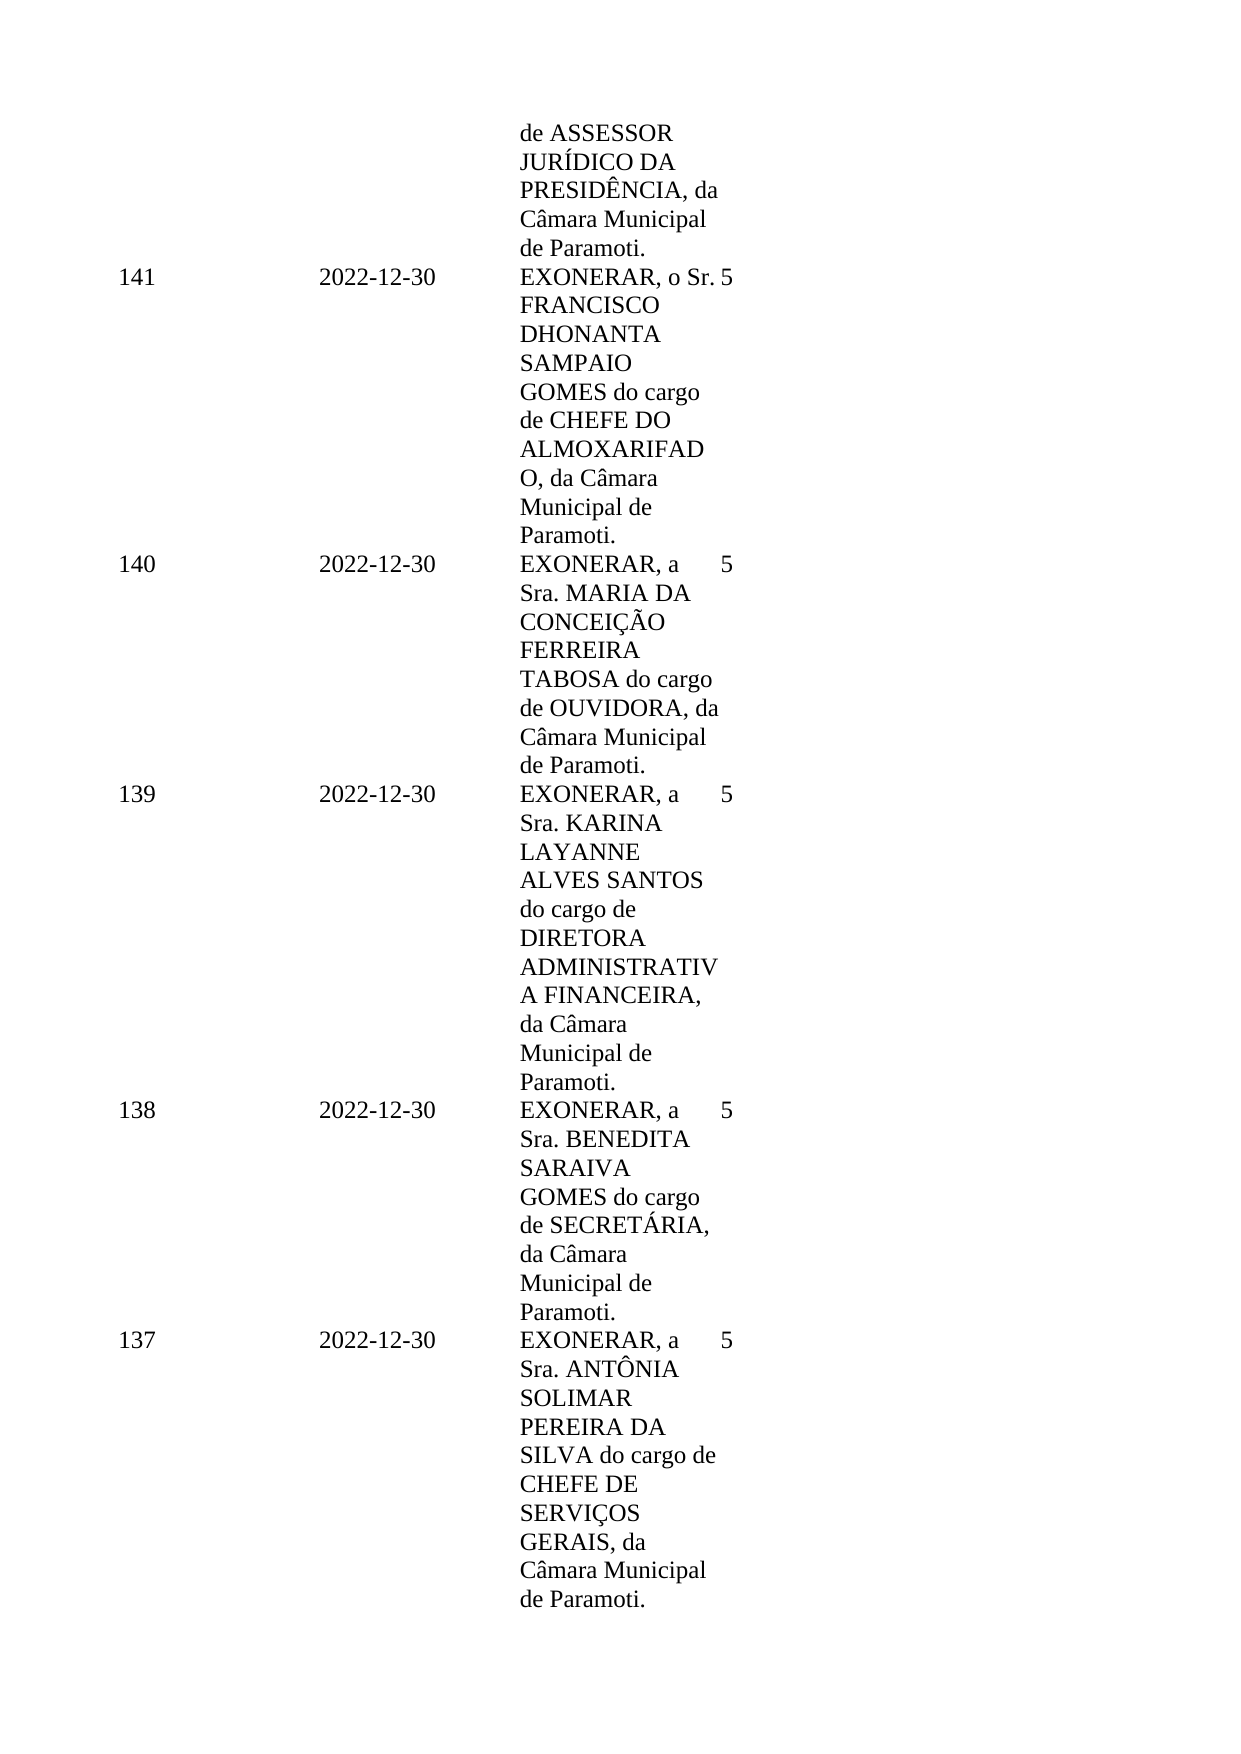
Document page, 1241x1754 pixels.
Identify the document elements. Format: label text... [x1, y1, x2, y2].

table_cell [319, 118, 519, 262]
table_cell [921, 1096, 1122, 1326]
table_cell 137 [118, 1326, 319, 1613]
table_cell [720, 118, 921, 262]
table_cell 140 [118, 549, 319, 779]
table_cell 138 [118, 1096, 319, 1326]
table_cell [921, 262, 1122, 549]
table_cell 5 [720, 1096, 921, 1326]
table_cell [118, 118, 319, 262]
table_cell 2022-12-30 [319, 262, 519, 549]
table_cell EXONERAR, a Sra. BENEDITA SARAIVA GOMES do cargo de SECRETÁRIA, da Câmara Municipal de Paramoti. [520, 1096, 720, 1326]
table_cell 141 [118, 262, 319, 549]
table_cell 5 [720, 549, 921, 779]
table_cell 139 [118, 779, 319, 1096]
table_cell EXONERAR, a Sra. KARINA LAYANNE ALVES SANTOS do cargo de DIRETORA ADMINISTRATIVA FINANCEIRA, da Câmara Municipal de Paramoti. [520, 779, 720, 1096]
table_cell 2022-12-30 [319, 1096, 519, 1326]
table_cell [921, 118, 1122, 262]
table_cell EXONERAR, o Sr. FRANCISCO DHONANTA SAMPAIO GOMES do cargo de CHEFE DO ALMOXARIFADO, da Câmara Municipal de Paramoti. [520, 262, 720, 549]
table_cell 2022-12-30 [319, 1326, 519, 1613]
table_cell EXONERAR, a Sra. MARIA DA CONCEIÇÃO FERREIRA TABOSA do cargo de OUVIDORA, da Câmara Municipal de Paramoti. [520, 549, 720, 779]
table_cell [921, 549, 1122, 779]
table_cell [921, 1326, 1122, 1613]
table_cell de ASSESSOR JURÍDICO DA PRESIDÊNCIA, da Câmara Municipal de Paramoti. [520, 118, 720, 262]
table_cell 5 [720, 1326, 921, 1613]
table_cell 2022-12-30 [319, 779, 519, 1096]
table_cell [921, 779, 1122, 1096]
table_cell 2022-12-30 [319, 549, 519, 779]
table_cell 5 [720, 262, 921, 549]
table_cell EXONERAR, a Sra. ANTÔNIA SOLIMAR PEREIRA DA SILVA do cargo de CHEFE DE SERVIÇOS GERAIS, da Câmara Municipal de Paramoti. [520, 1326, 720, 1613]
table_cell 5 [720, 779, 921, 1096]
